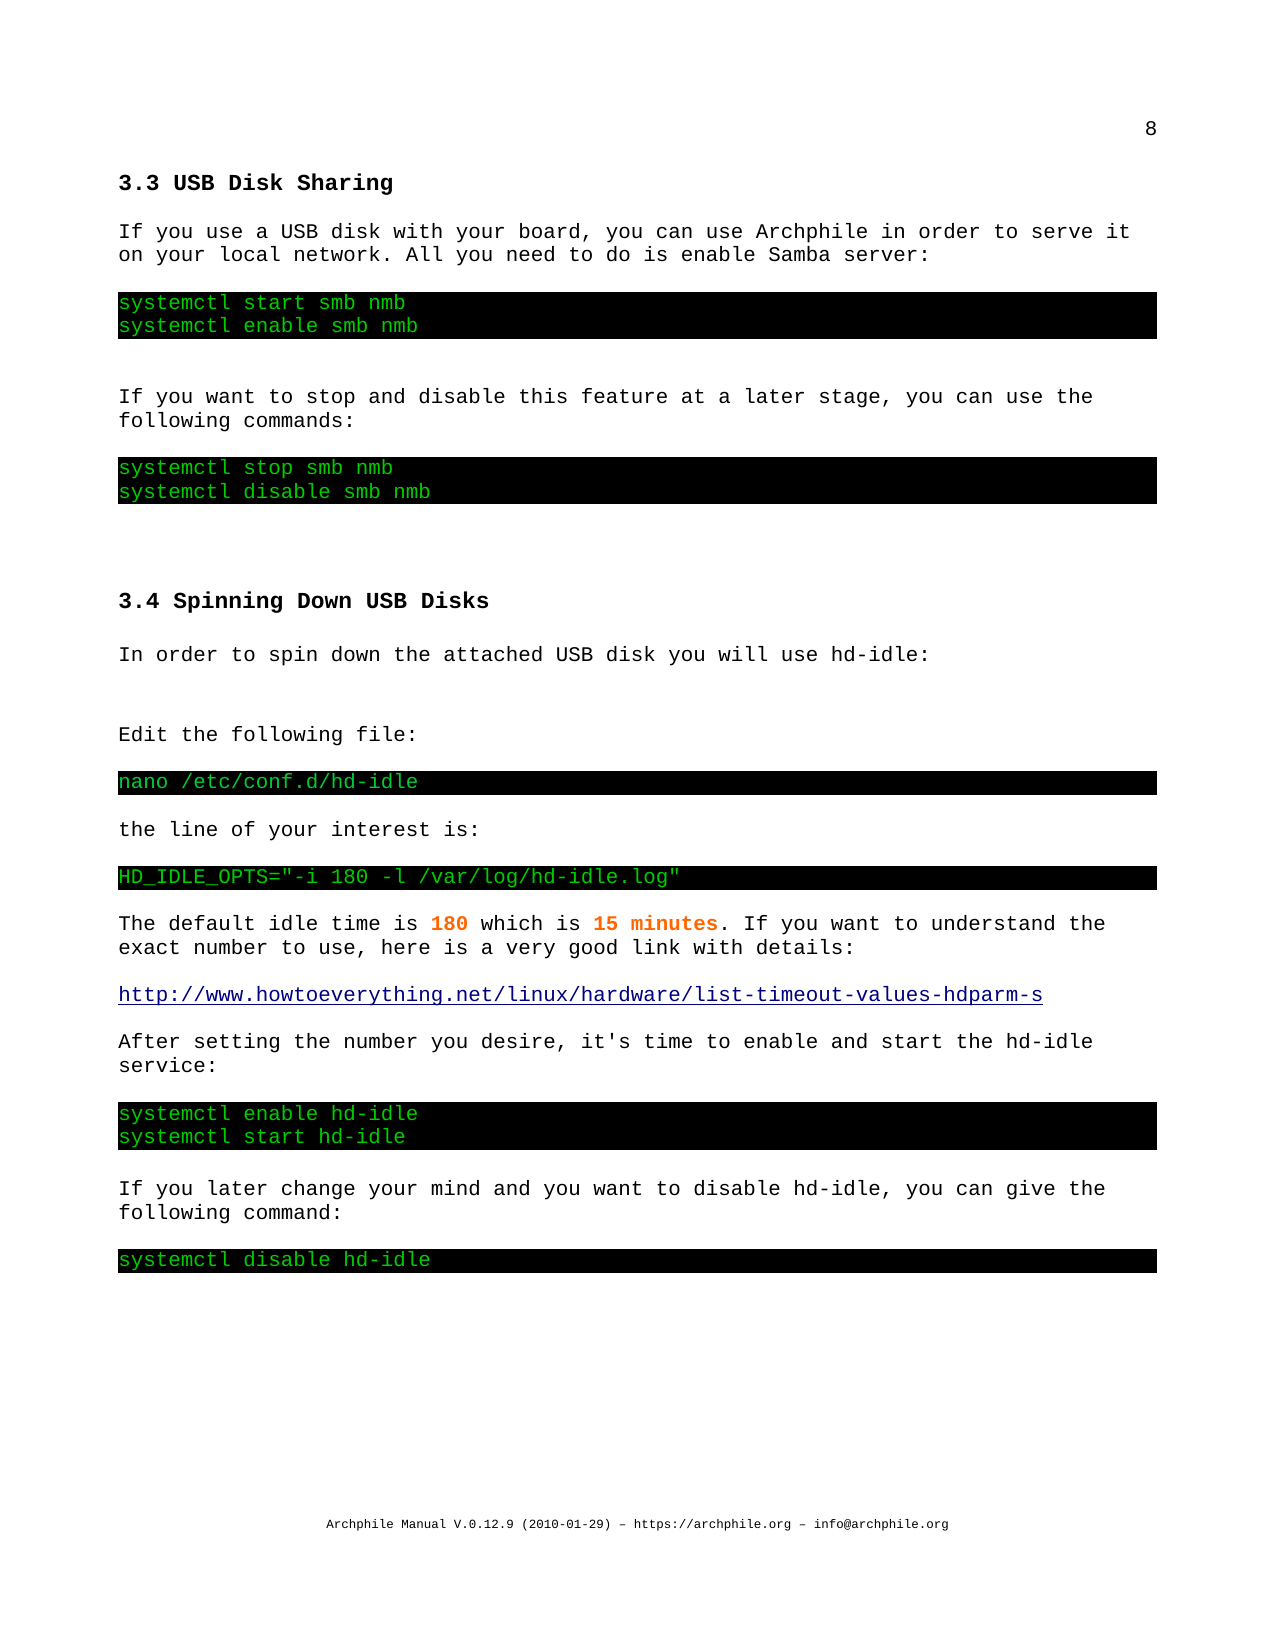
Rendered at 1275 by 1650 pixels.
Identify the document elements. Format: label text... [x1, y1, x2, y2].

text If you want to stop and disable this feature at a later stage, you can use the following commands: [118, 386, 1157, 434]
text systemctl enable smb nmb [118, 315, 1157, 339]
text nano /etc/conf.d/hd-idle [118, 771, 1157, 795]
text If you later change your mind and you want to disable hd-idle, you can give the following command: [118, 1178, 1157, 1225]
text In order to spin down the attached USB disk you will use hd-idle: [118, 644, 1157, 667]
text The default idle time is 180 which is 15 minutes. If you want to understand the exact number to use, here is a very good link with details: [118, 913, 1157, 961]
text systemctl disable hd-idle [118, 1249, 1157, 1273]
text the line of your interest is: [118, 819, 1157, 842]
text systemctl disable smb nmb [118, 481, 1157, 504]
text Edit the following file: [118, 724, 1157, 748]
text After setting the number you desire, it's time to enable and start the hd-idle service: [118, 1032, 1157, 1079]
text systemctl start hd-idle [118, 1126, 1157, 1150]
text HD_IDLE_OPTS="-i 180 -l /var/log/hd-idle.log" [118, 866, 1157, 890]
text 3.3 USB Disk Sharing [118, 171, 1157, 197]
text systemctl enable hd-idle [118, 1102, 1157, 1126]
text http://www.howtoeverything.net/linux/hardware/list-timeout-values-hdparm-s [118, 984, 1157, 1008]
text 3.4 Spinning Down USB Disks [118, 589, 1157, 616]
text systemctl stop smb nmb [118, 457, 1157, 481]
text systemctl start smb nmb [118, 292, 1157, 315]
text If you use a USB disk with your board, you can use Archphile in order to serve it on your local network. All you need to do is enable Samba server: [118, 221, 1157, 268]
